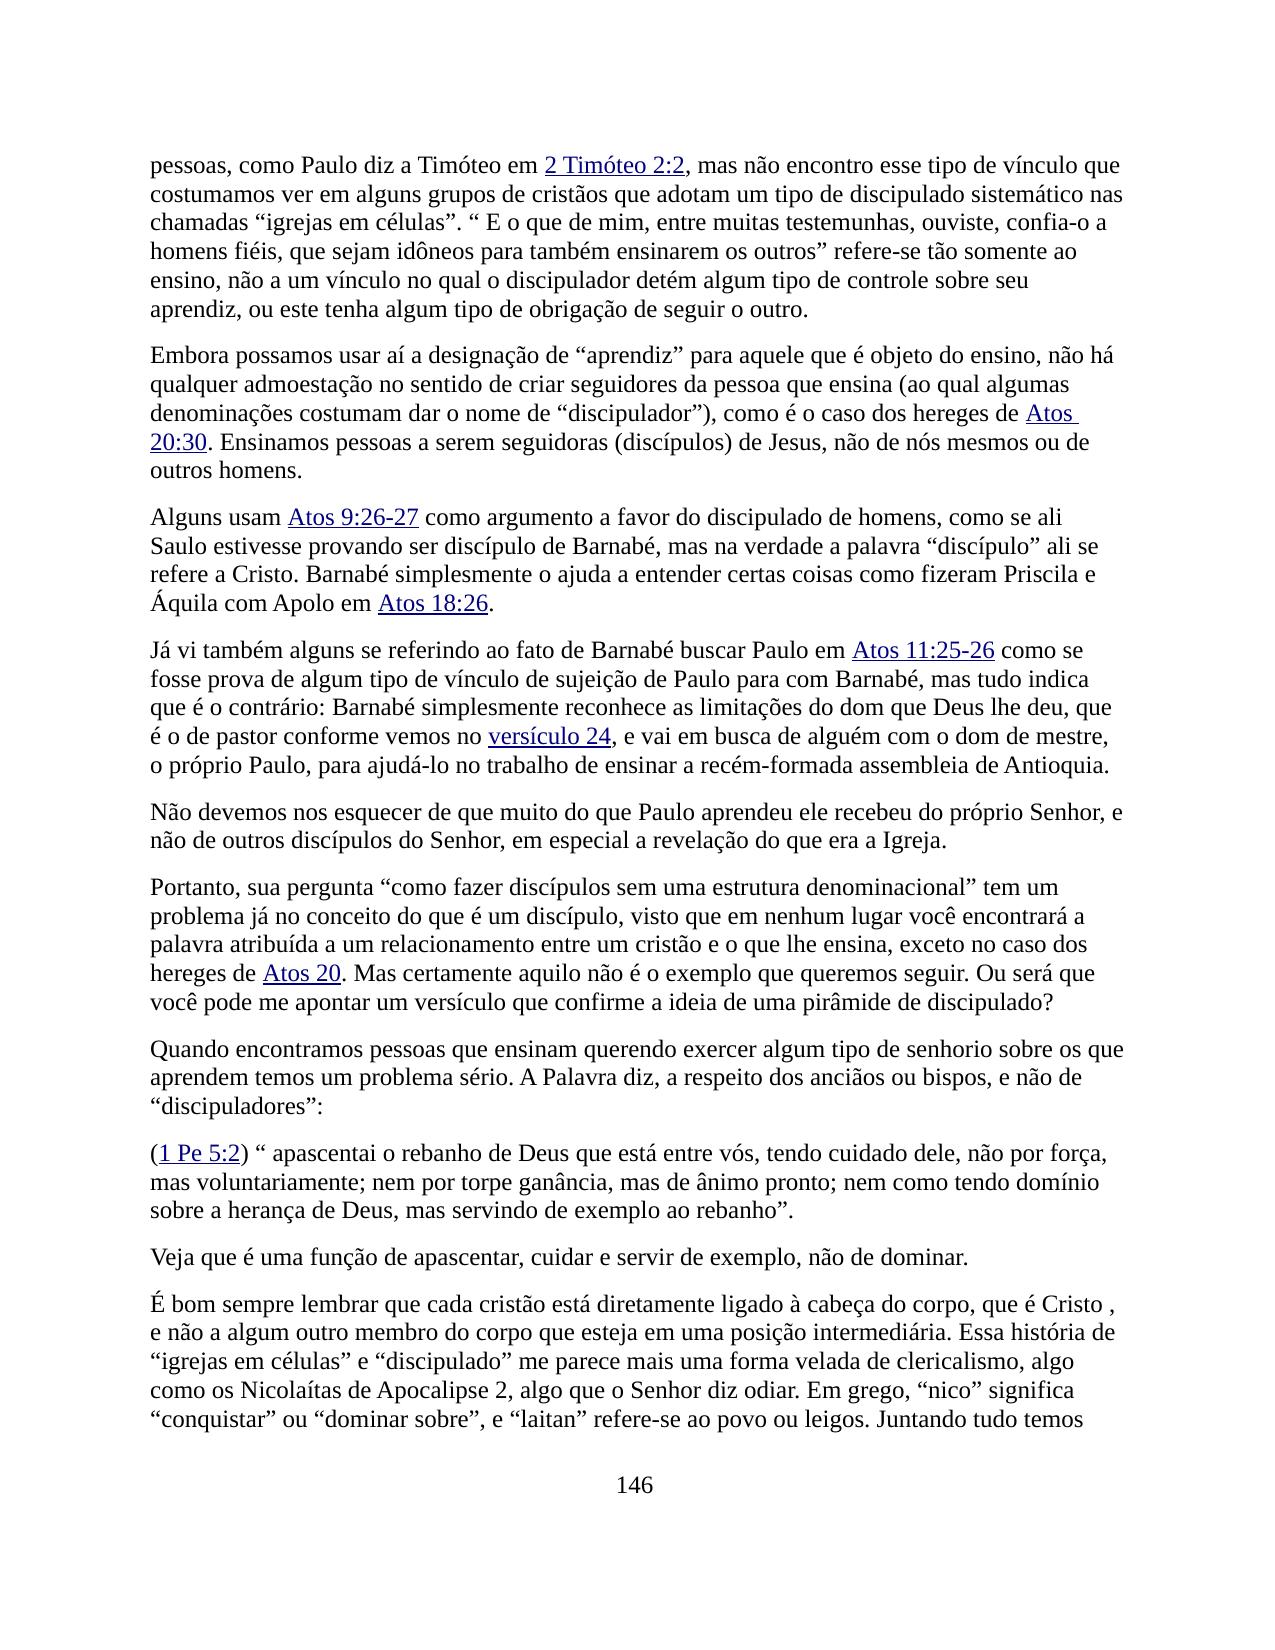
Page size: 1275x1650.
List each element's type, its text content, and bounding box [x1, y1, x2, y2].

text Embora possamos usar aí a designação de “aprendiz” para aquele que é objeto do ensino, não há qualquer admoestação no sentido de criar seguidores da pessoa que ensina (ao qual algumas denominações costumam dar o nome de “discipulador”), como é o caso dos hereges de Atos 20:30. Ensinamos pessoas a serem seguidoras (discípulos) de Jesus, não de nós mesmos ou de outros homens. [150, 340, 1125, 484]
text Não devemos nos esquecer de que muito do que Paulo aprendeu ele recebeu do próprio Senhor, e não de outros discípulos do Senhor, em especial a revelação do que era a Igreja. [150, 797, 1125, 854]
text Veja que é uma função de apascentar, cuidar e servir de exemplo, não de dominar. [150, 1242, 1125, 1271]
text pessoas, como Paulo diz a Timóteo em 2 Timóteo 2:2, mas não encontro esse tipo de vínculo que costumamos ver em alguns grupos de cristãos que adotam um tipo de discipulado sistemático nas chamadas “igrejas em células”. “ E o que de mim, entre muitas testemunhas, ouviste, confia-o a homens fiéis, que sejam idôneos para também ensinarem os outros” refere-se tão somente ao ensino, não a um vínculo no qual o discipulador detém algum tipo de controle sobre seu aprendiz, ou este tenha algum tipo de obrigação de seguir o outro. [150, 150, 1125, 322]
text Já vi também alguns se referindo ao fato de Barnabé buscar Paulo em Atos 11:25-26 como se fosse prova de algum tipo de vínculo de sujeição de Paulo para com Barnabé, mas tudo indica que é o contrário: Barnabé simplesmente reconhece as limitações do dom que Deus lhe deu, que é o de pastor conforme vemos no versículo 24, e vai em busca de alguém com o dom de mestre, o próprio Paulo, para ajudá-lo no trabalho de ensinar a recém-formada assembleia de Antioquia. [150, 635, 1125, 779]
text É bom sempre lembrar que cada cristão está diretamente ligado à cabeça do corpo, que é Cristo , e não a algum outro membro do corpo que esteja em uma posição intermediária. Essa história de “igrejas em células” e “discipulado” me parece mais uma forma velada de clericalismo, algo como os Nicolaítas de Apocalipse 2, algo que o Senhor diz odiar. Em grego, “nico” significa “conquistar” ou “dominar sobre”, e “laitan” refere-se ao povo ou leigos. Juntando tudo temos [150, 1289, 1125, 1432]
text Alguns usam Atos 9:26-27 como argumento a favor do discipulado de homens, como se ali Saulo estivesse provando ser discípulo de Barnabé, mas na verdade a palavra “discípulo” ali se refere a Cristo. Barnabé simplesmente o ajuda a entender certas coisas como fizeram Priscila e Áquila com Apolo em Atos 18:26. [150, 502, 1125, 617]
text (1 Pe 5:2) “ apascentai o rebanho de Deus que está entre vós, tendo cuidado dele, não por força, mas voluntariamente; nem por torpe ganância, mas de ânimo pronto; nem como tendo domínio sobre a herança de Deus, mas servindo de exemplo ao rebanho”. [150, 1138, 1125, 1224]
text Portanto, sua pergunta “como fazer discípulos sem uma estrutura denominacional” tem um problema já no conceito do que é um discípulo, visto que em nenhum lugar você encontrará a palavra atribuída a um relacionamento entre um cristão e o que lhe ensina, exceto no caso dos hereges de Atos 20. Mas certamente aquilo não é o exemplo que queremos seguir. Ou será que você pode me apontar um versículo que confirme a ideia de uma pirâmide de discipulado? [150, 872, 1125, 1016]
text Quando encontramos pessoas que ensinam querendo exercer algum tipo de senhorio sobre os que aprendem temos um problema sério. A Palavra diz, a respeito dos anciãos ou bispos, e não de “discipuladores”: [150, 1034, 1125, 1120]
